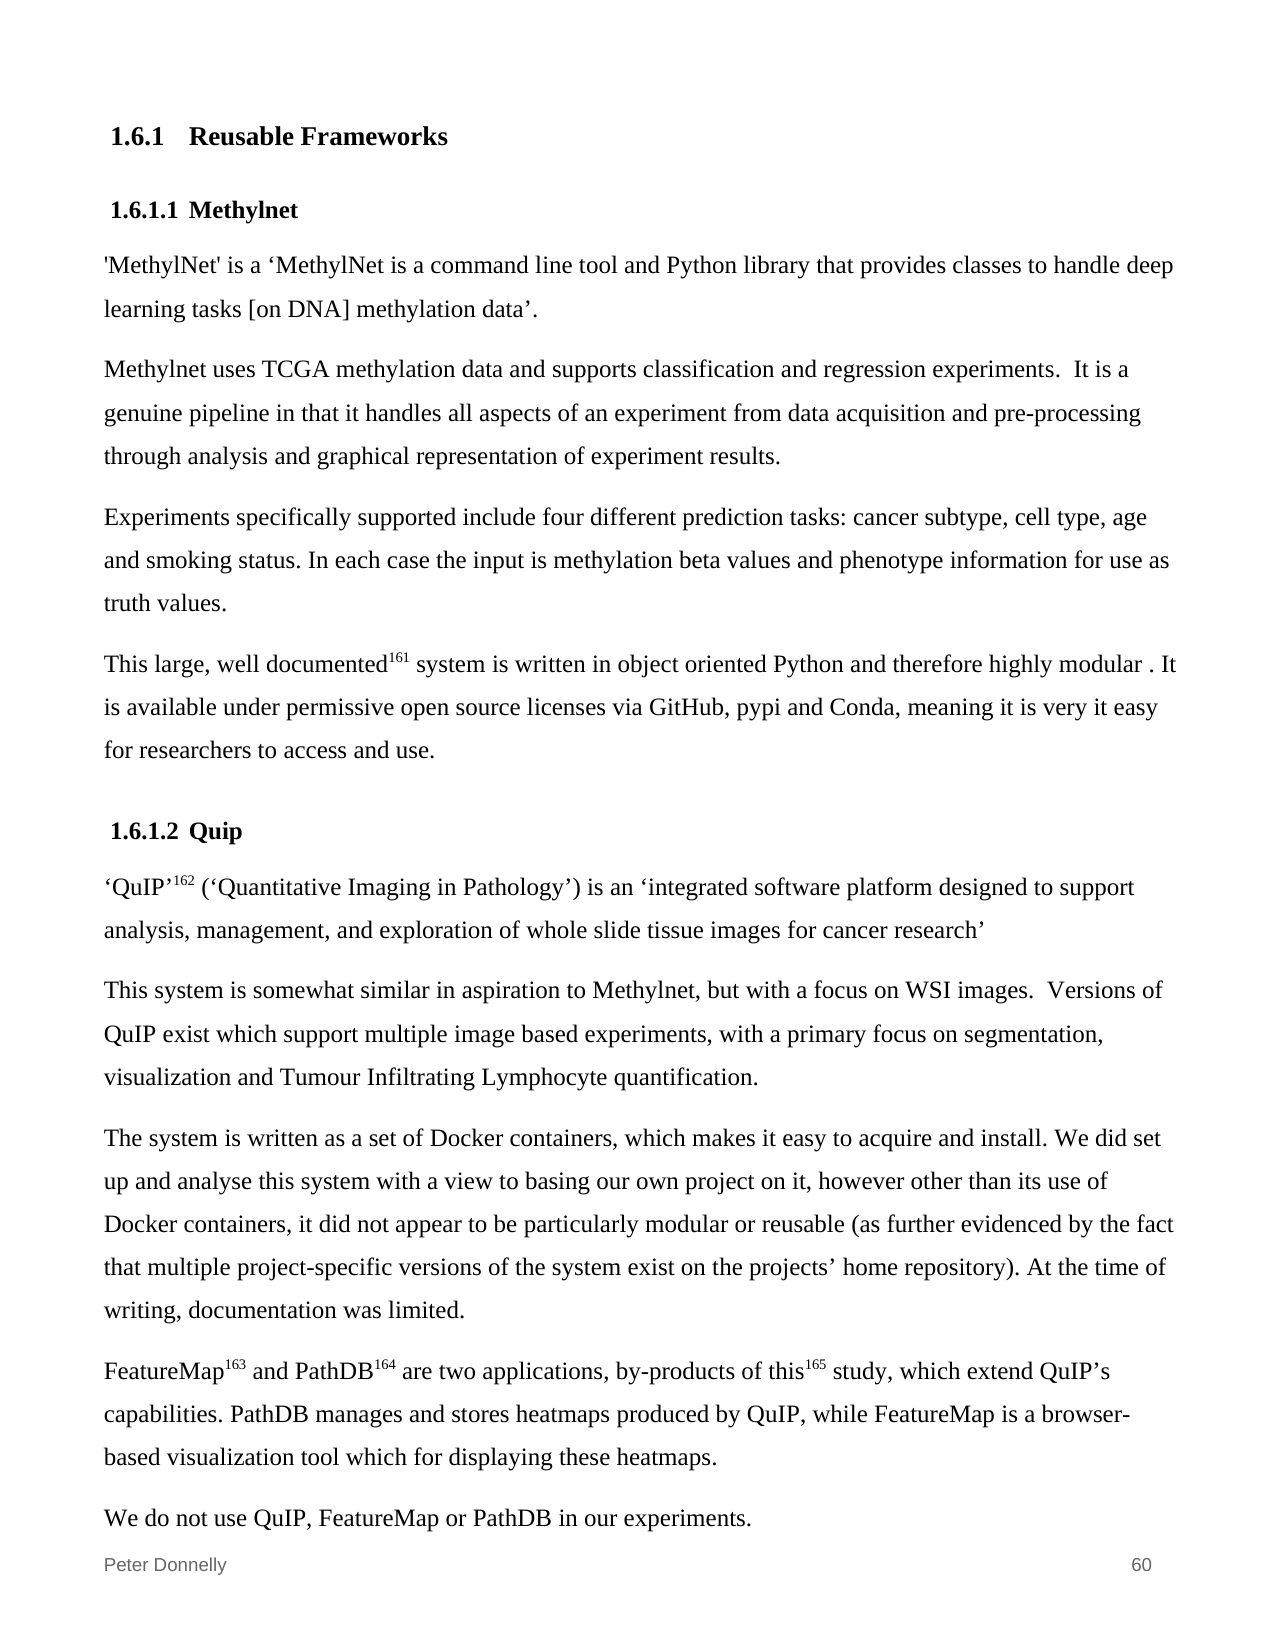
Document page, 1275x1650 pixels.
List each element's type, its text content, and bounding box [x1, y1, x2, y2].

text Experiments specifically supported include four different prediction tasks: cancer subtype, cell type, age and smoking status. In each case the input is methylation beta values and phenotype information for use as truth values. [103, 502, 1181, 617]
subtitle Reusable Frameworks [103, 120, 1181, 151]
text This system is somewhat similar in aspiration to Methylnet, but with a focus on WSI images. Versions of QuIP exist which support multiple image based experiments, with a primary focus on segmentation, visualization and Tumour Infiltrating Lymphocyte quantification. [103, 976, 1181, 1091]
text FeatureMap and PathDB are two applications, by-products of this study, which extend QuIP’s capabilities. PathDB manages and stores heatmaps produced by QuIP, while FeatureMap is a browser-based visualization tool which for displaying these heatmaps. [103, 1356, 1181, 1471]
text The system is written as a set of Docker containers, which makes it easy to acquire and install. We did set up and analyse this system with a view to basing our own project on it, however other than its use of Docker containers, it did not appear to be particularly modular or reusable (as further evidenced by the fact that multiple project-specific versions of the system exist on the projects’ home repository). At the time of writing, documentation was limited. [103, 1123, 1181, 1324]
subtitle Methylnet [103, 195, 1181, 224]
text Methylnet uses TCGA methylation data and supports classification and regression experiments. It is a genuine pipeline in that it handles all aspects of an experiment from data acquisition and pre-processing through analysis and graphical representation of experiment results. [103, 354, 1181, 469]
subtitle Quip [103, 816, 1181, 845]
text This large, well documented system is written in object oriented Python and therefore highly modular . It is available under permissive open source licenses via GitHub, pypi and Conda, meaning it is very it easy for researchers to access and use. [103, 649, 1181, 764]
text ‘QuIP’ (‘Quantitative Imaging in Pathology’) is an ‘integrated software platform designed to support analysis, management, and exploration of whole slide tissue images for cancer research’ [103, 872, 1181, 943]
text 'MethylNet' is a ‘MethylNet is a command line tool and Python library that provides classes to handle deep learning tasks [on DNA] methylation data’. [103, 251, 1181, 322]
text We do not use QuIP, FeatureMap or PathDB in our experiments. [103, 1503, 1181, 1532]
